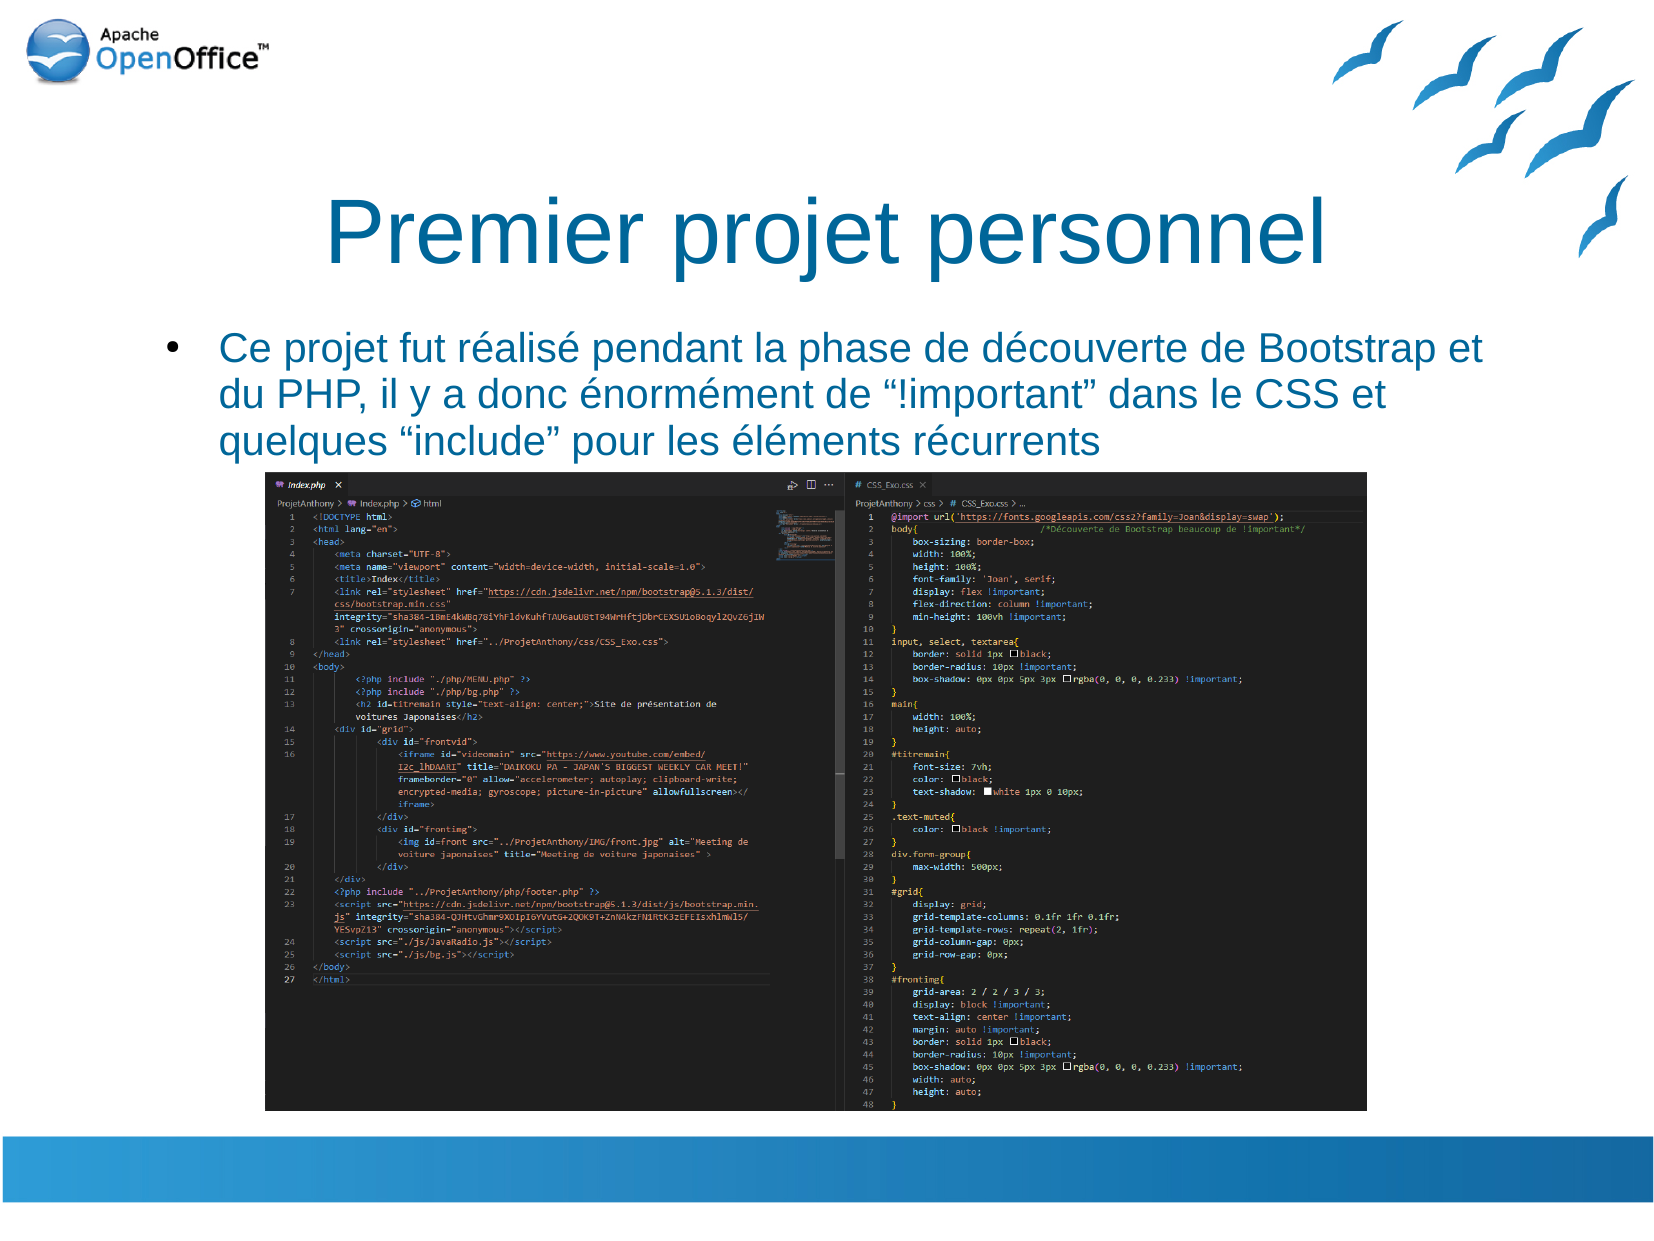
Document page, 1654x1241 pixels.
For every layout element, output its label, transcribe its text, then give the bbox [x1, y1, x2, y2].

title Premier projet personnel [147, 177, 1506, 287]
picture [0, 0, 1654, 1241]
list Ce projet fut réalisé pendant la phase de découverte de Bootstrap et du PHP, il y a donc énormément de “!important” dans le CSS et quelques “include” pour les éléments récurrents [147, 324, 1506, 1109]
